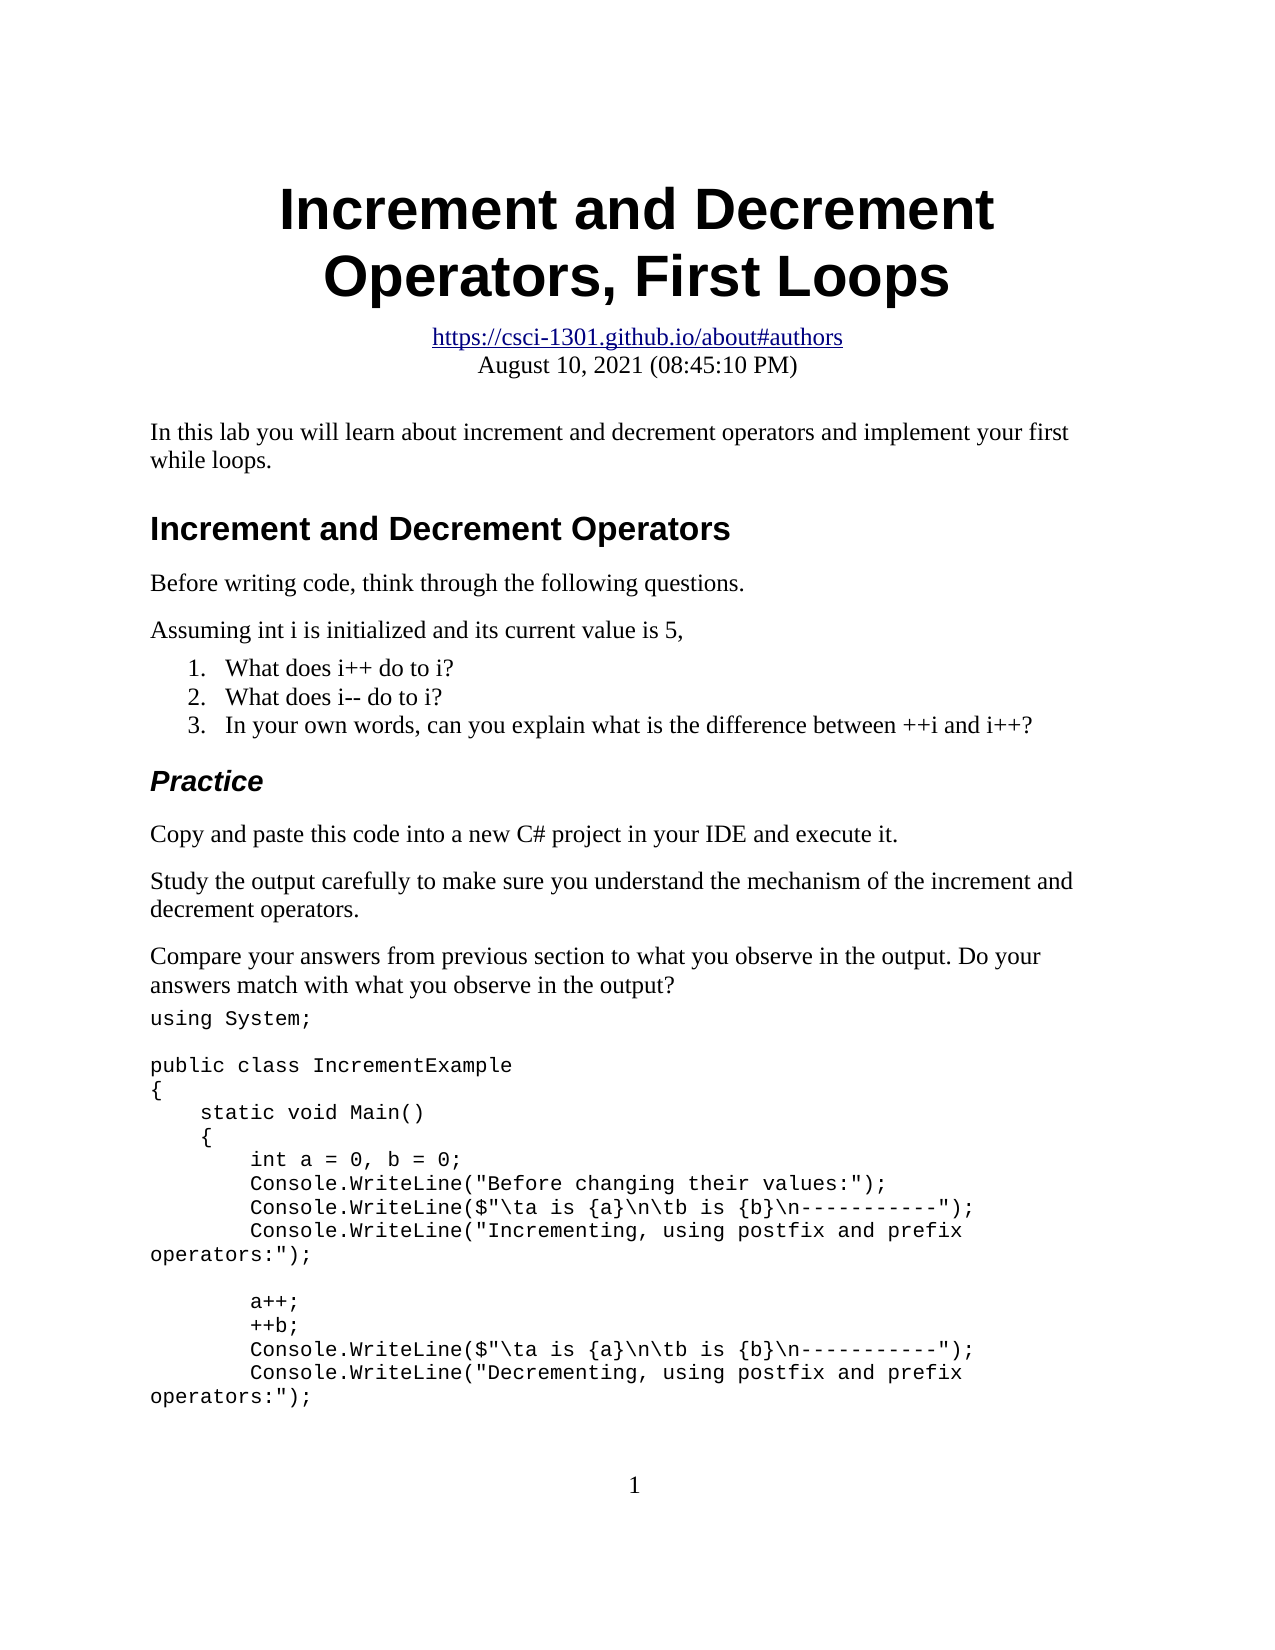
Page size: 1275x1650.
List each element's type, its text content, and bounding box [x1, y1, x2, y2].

text Console.WriteLine("Incrementing, using postfix and prefix operators:"); [150, 1220, 1125, 1268]
text In this lab you will learn about increment and decrement operators and implement your first while loops. [150, 417, 1125, 474]
text using System; [150, 1008, 1125, 1031]
title Increment and Decrement Operators, First Loops [150, 175, 1125, 309]
text { [150, 1126, 1125, 1149]
list What does i++ do to i? [187, 653, 1125, 682]
text { [150, 1078, 1125, 1102]
text Console.WriteLine("Decrementing, using postfix and prefix operators:"); [150, 1362, 1125, 1409]
subtitle Practice [150, 764, 1125, 798]
text a++; [150, 1291, 1125, 1315]
text int a = 0, b = 0; [150, 1149, 1125, 1173]
text Copy and paste this code into a new C# project in your IDE and execute it. [150, 819, 1125, 848]
text ++b; [150, 1315, 1125, 1339]
text https://csci-1301.github.io/about#authors [150, 322, 1125, 350]
text Assuming int i is initialized and its current value is 5, [150, 615, 1125, 644]
text static void Main() [150, 1102, 1125, 1126]
text Console.WriteLine($"\ta is {a}\n\tb is {b}\n-----------"); [150, 1339, 1125, 1362]
text August 10, 2021 (08:45:10 PM) [150, 350, 1125, 379]
text public class IncrementExample [150, 1055, 1125, 1078]
subtitle Increment and Decrement Operators [150, 508, 1125, 547]
text Study the output carefully to make sure you understand the mechanism of the increment and decrement operators. [150, 866, 1125, 923]
text Console.WriteLine("Before changing their values:"); [150, 1173, 1125, 1197]
text Console.WriteLine($"\ta is {a}\n\tb is {b}\n-----------"); [150, 1197, 1125, 1220]
list In your own words, can you explain what is the difference between ++i and i++? [187, 710, 1125, 739]
list What does i-- do to i? [187, 682, 1125, 710]
text Before writing code, think through the following questions. [150, 568, 1125, 597]
text Compare your answers from previous section to what you observe in the output. Do your answers match with what you observe in the output? [150, 941, 1125, 999]
